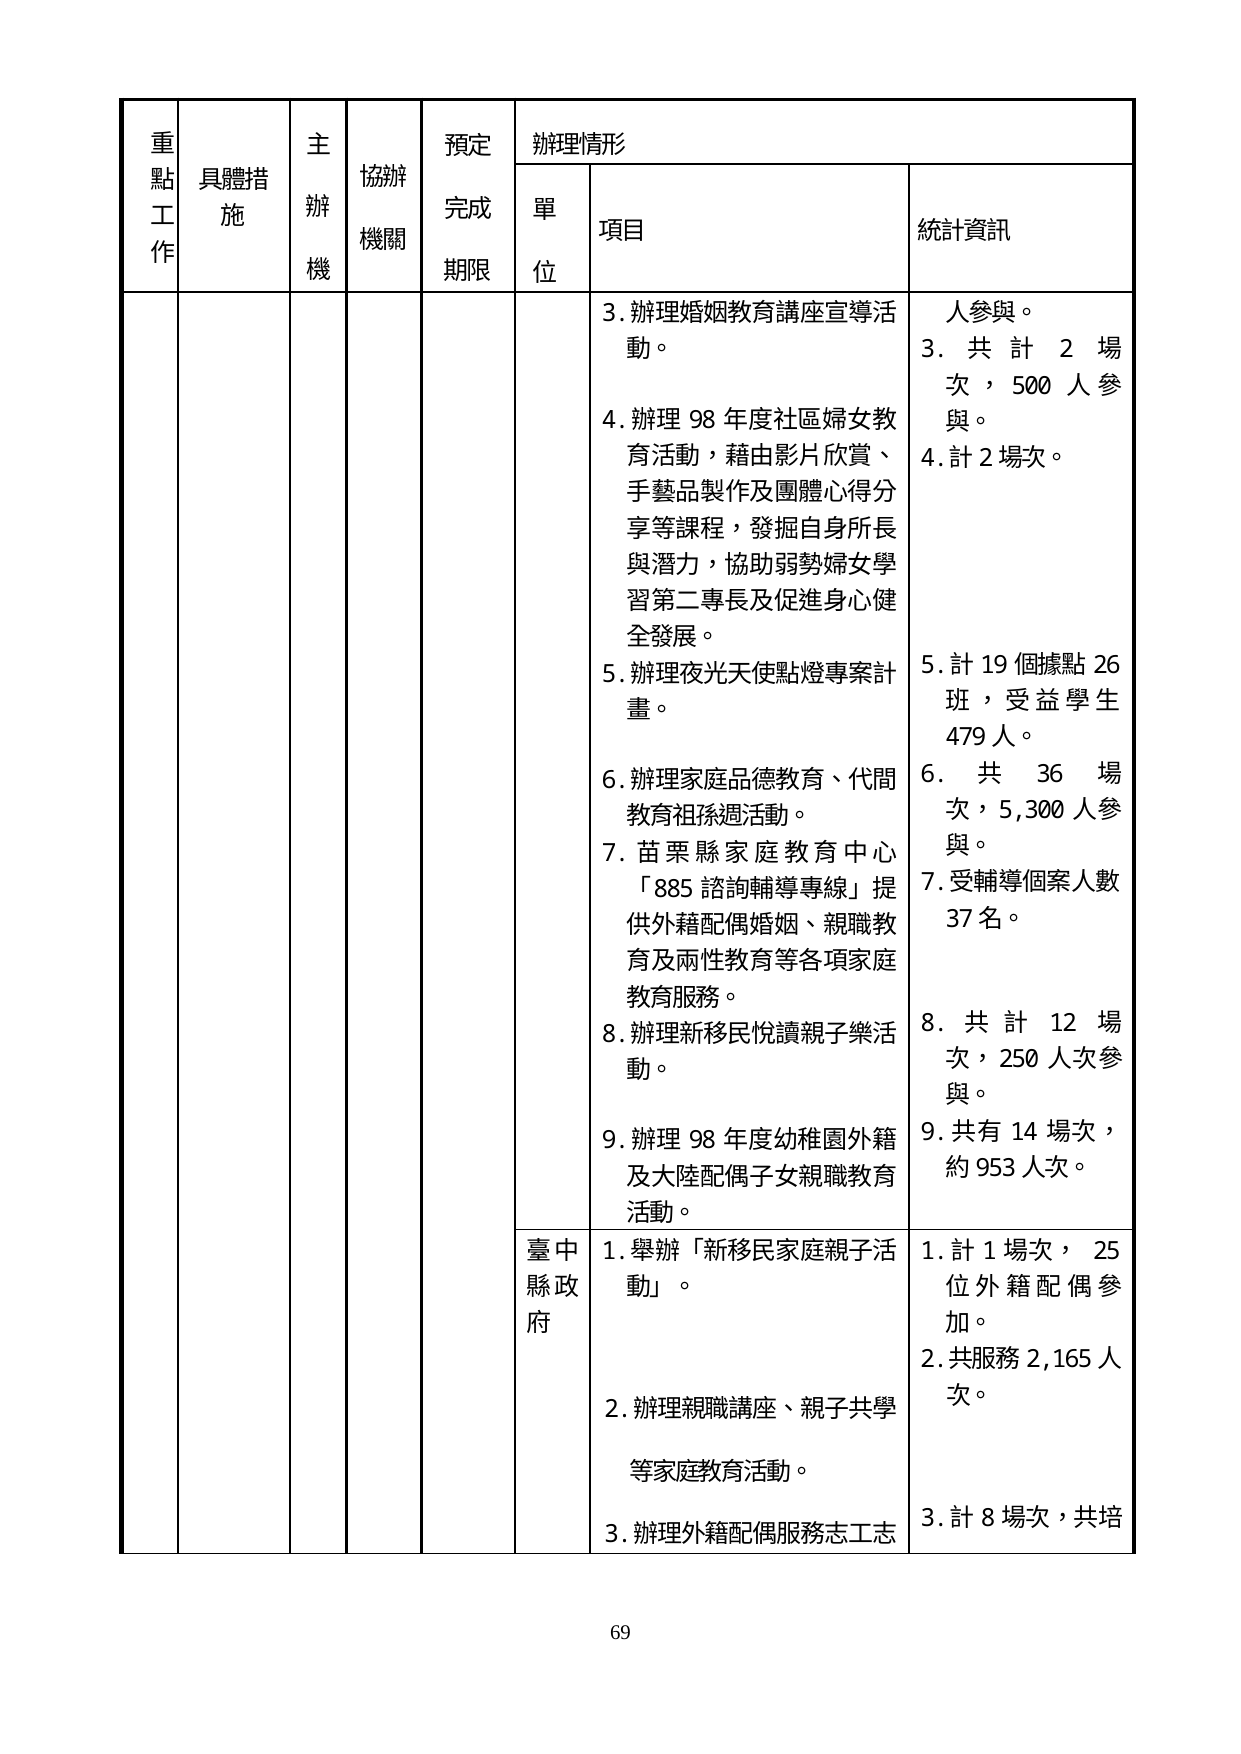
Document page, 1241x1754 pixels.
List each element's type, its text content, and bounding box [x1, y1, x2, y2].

table_cell 3.辦理婚姻教育講座宣導活動。 4.辦理98年度社區婦女教育活動，藉由影片欣賞、手藝品製作及團體心得分享等課程，發掘自身所長與潛力，協助弱勢婦女學習第二專長及促進身心健全發展。 5.辦理夜光天使點燈專案計畫。 6.辦理家庭品德教育、代間教育祖孫週活動。 7.苗栗縣家庭教育中心「885諮詢輔導專線」提供外藉配偶婚姻、親職教育及兩性教育等各項家庭教育服務。 8.辦理新移民悅讀親子樂活動。 9.辦理98年度幼稚園外籍及大陸配偶子女親職教育活動。 [591, 293, 908, 1229]
table_cell 單位 [516, 165, 589, 291]
table_header 辦理情形 [516, 101, 1132, 163]
table_cell 項目 [591, 165, 908, 291]
table_header 協辦 機關 [348, 101, 420, 291]
table_cell [516, 293, 589, 1229]
table_cell 臺中縣政府 [516, 1230, 589, 1553]
table_cell [179, 293, 289, 1553]
table_cell 教育部 [291, 293, 345, 1553]
table_cell 1.舉辦「新移民家庭親子活動」。 2.辦理親職講座、親子共學等家庭教育活動。 3.辦理外籍配偶服務志工志 [591, 1230, 908, 1553]
table_header 具體措施 [179, 101, 289, 291]
table_cell [348, 293, 420, 1553]
table_cell 人參與。 3.共計2場次，500人參與。 4.計2場次。 5.計19個據點26班，受益學生479人。 6.共36場次，5,300人參與。 7.受輔導個案人數37名。 8.共計12場次，250人次參與。 9.共有14場次，約953人次。 [910, 293, 1132, 1229]
table_header 預定完成期限 [423, 101, 514, 291]
table_cell 統計資訊 [910, 165, 1132, 291]
table_cell [124, 293, 177, 1553]
table_cell 1.計1場次， 25位外籍配偶參加。 2.共服務2,165人次。 3.計8場次，共培 [910, 1230, 1132, 1553]
table_header 重點工作 [124, 101, 177, 291]
table_cell [423, 293, 514, 1553]
table_header 主辦 機關 [291, 101, 345, 291]
